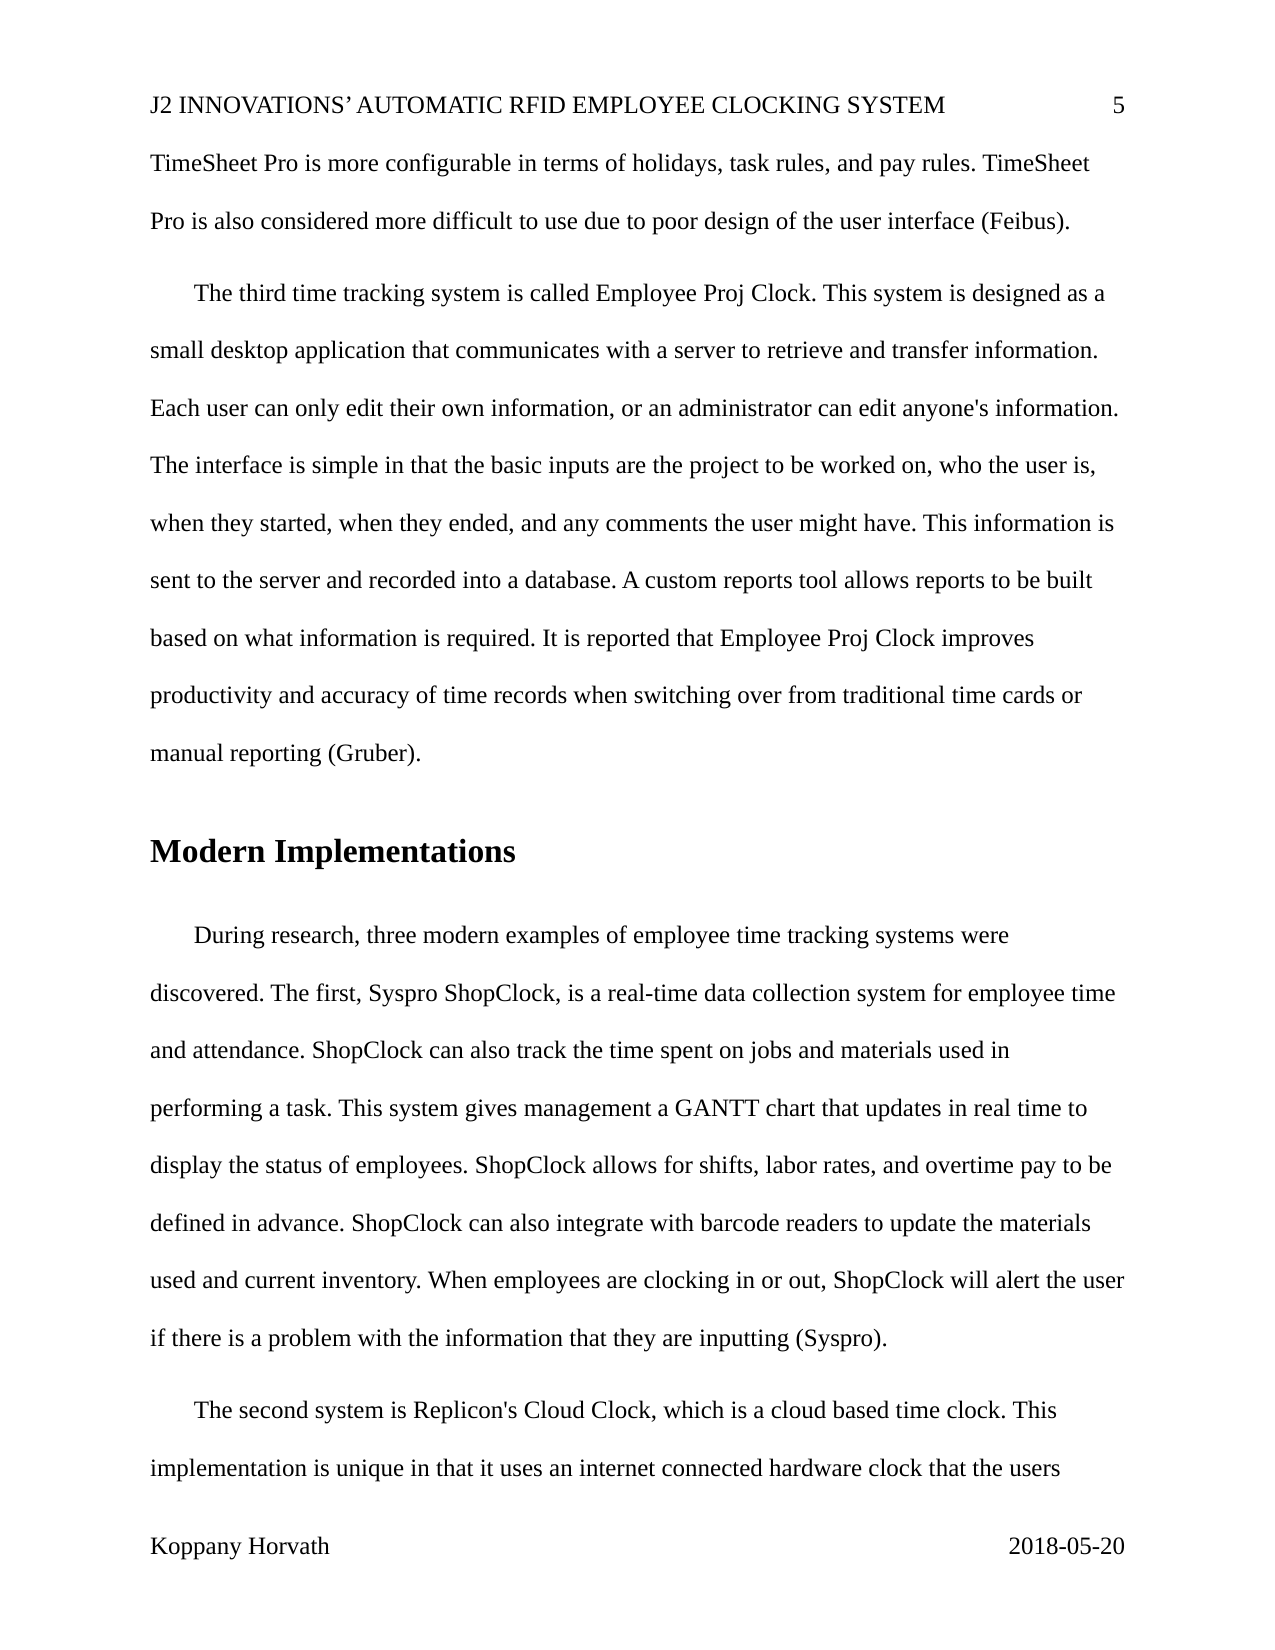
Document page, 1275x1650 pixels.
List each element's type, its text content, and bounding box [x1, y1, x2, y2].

text TimeSheet Pro is more configurable in terms of holidays, task rules, and pay rules. TimeSheet Pro is also considered more difficult to use due to poor design of the user interface (Feibus). [150, 148, 1125, 234]
text The second system is Replicon's Cloud Clock, which is a cloud based time clock. This implementation is unique in that it uses an internet connected hardware clock that the users [150, 1395, 1125, 1481]
subtitle Modern Implementations [150, 831, 1125, 869]
text During research, three modern examples of employee time tracking systems were discovered. The first, Syspro ShopClock, is a real-time data collection system for employee time and attendance. ShopClock can also track the time spent on jobs and materials used in performing a task. This system gives management a GANTT chart that updates in real time to display the status of employees. ShopClock allows for shifts, labor rates, and overtime pay to be defined in advance. ShopClock can also integrate with barcode readers to update the materials used and current inventory. When employees are clocking in or out, ShopClock will alert the user if there is a problem with the information that they are inputting (Syspro). [150, 921, 1125, 1352]
text The third time tracking system is called Employee Proj Clock. This system is designed as a small desktop application that communicates with a server to retrieve and transfer information. Each user can only edit their own information, or an administrator can edit anyone's information. The interface is simple in that the basic inputs are the project to be worked on, who the user is, when they started, when they ended, and any comments the user might have. This information is sent to the server and recorded into a database. A custom reports tool allows reports to be built based on what information is required. It is reported that Employee Proj Clock improves productivity and accuracy of time records when switching over from traditional time cards or manual reporting (Gruber). [150, 278, 1125, 767]
